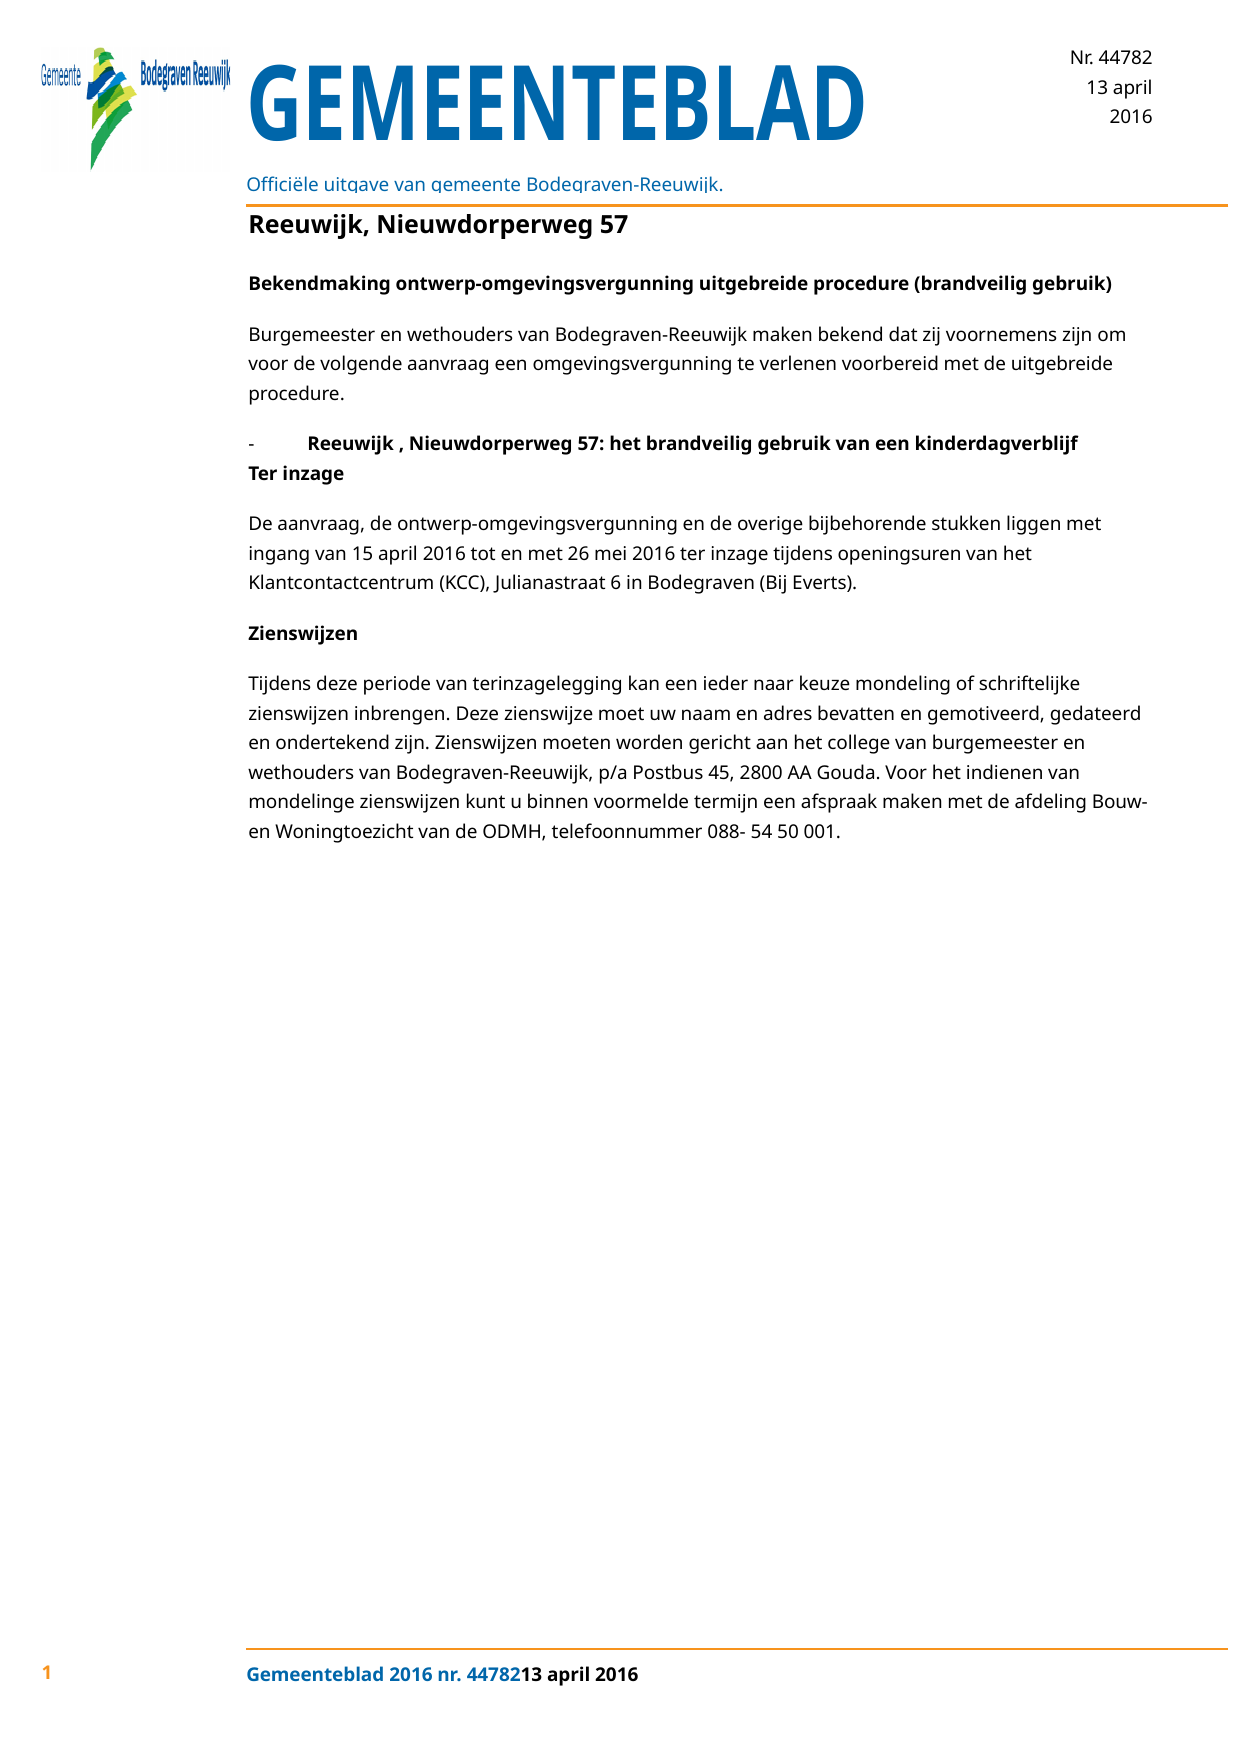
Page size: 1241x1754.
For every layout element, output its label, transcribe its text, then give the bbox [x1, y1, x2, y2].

list Reeuwijk , Nieuwdorperweg 57: het brandveilig gebruik van een kinderdagverblijf [248, 430, 1152, 456]
text Bekendmaking ontwerp-omgevingsvergunning uitgebreide procedure (brandveilig gebruik) [248, 270, 1152, 296]
text Burgemeester en wethouders van Bodegraven-Reeuwijk maken bekend dat zij voornemens zijn om voor de volgende aanvraag een omgevingsvergunning te verlenen voorbereid met de uitgebreide procedure. [248, 321, 1152, 406]
text Zienswijzen [248, 620, 1152, 646]
picture [41, 47, 231, 172]
text Ter inzage [248, 460, 1152, 486]
text Tijdens deze periode van terinzagelegging kan een ieder naar keuze mondeling of schriftelijke zienswijzen inbrengen. Deze zienswijze moet uw naam en adres bevatten en gemotiveerd, gedateerd en ondertekend zijn. Zienswijzen moeten worden gericht aan het college van burgemeester en wethouders van Bodegraven-Reeuwijk, p/a Postbus 45, 2800 AA Gouda. Voor het indienen van mondelinge zienswijzen kunt u binnen voormelde termijn een afspraak maken met de afdeling Bouw- en Woningtoezicht van de ODMH, telefoonnummer 088- 54 50 001. [248, 670, 1152, 844]
text De aanvraag, de ontwerp-omgevingsvergunning en de overige bijbehorende stukken liggen met ingang van 15 april 2016 tot en met 26 mei 2016 ter inzage tijdens openingsuren van het Klantcontactcentrum (KCC), Julianastraat 6 in Bodegraven (Bij Everts). [248, 510, 1152, 595]
text Reeuwijk, Nieuwdorperweg 57 [248, 207, 1152, 241]
